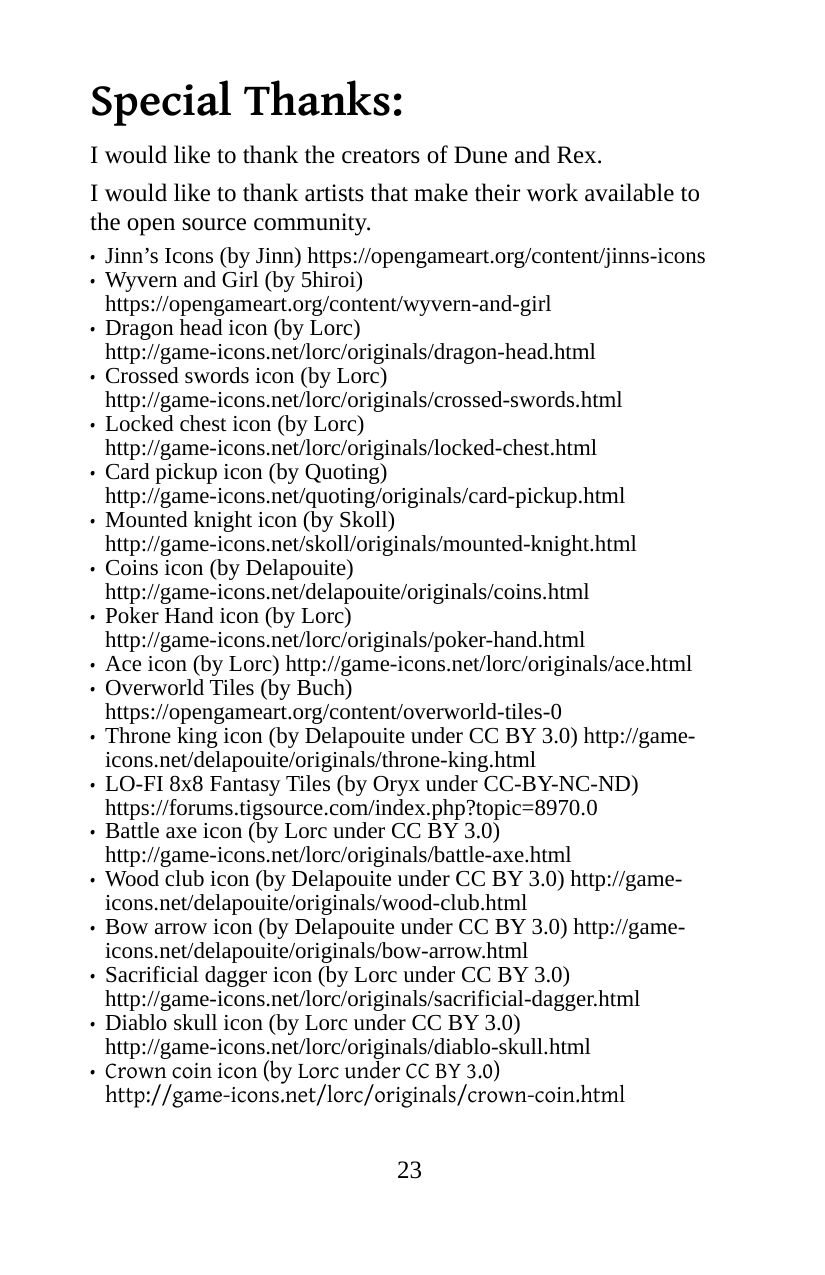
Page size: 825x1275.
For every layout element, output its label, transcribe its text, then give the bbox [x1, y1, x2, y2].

list Card pickup icon (by Quoting) http://game-icons.net/quoting/originals/card-pickup.html [90, 460, 735, 508]
list Coins icon (by Delapouite) http://game-icons.net/delapouite/originals/coins.html [90, 556, 735, 604]
list Crossed swords icon (by Lorc) http://game-icons.net/lorc/originals/crossed-swords.html [90, 364, 735, 412]
list Wyvern and Girl (by 5hiroi) https://opengameart.org/content/wyvern-and-girl [90, 269, 735, 317]
list Bow arrow icon (by Delapouite under CC BY 3.0) http://game-icons.net/delapouite/originals/bow-arrow.html [90, 916, 735, 963]
list Sacrificial dagger icon (by Lorc under CC BY 3.0) http://game-icons.net/lorc/originals/sacrificial-dagger.html [90, 963, 735, 1011]
text I would like to thank the creators of Dune and Rex. [90, 141, 735, 169]
list LO-FI 8x8 Fantasy Tiles (by Oryx under CC-BY-NC-ND) https://forums.tigsource.com/index.php?topic=8970.0 [90, 772, 735, 820]
list Dragon head icon (by Lorc) http://game-icons.net/lorc/originals/dragon-head.html [90, 317, 735, 364]
list Battle axe icon (by Lorc under CC BY 3.0) http://game-icons.net/lorc/originals/battle-axe.html [90, 820, 735, 868]
list Ace icon (by Lorc) http://game-icons.net/lorc/originals/ace.html [90, 652, 735, 676]
list Locked chest icon (by Lorc) http://game-icons.net/lorc/originals/locked-chest.html [90, 412, 735, 460]
list Mounted knight icon (by Skoll) http://game-icons.net/skoll/originals/mounted-knight.html [90, 508, 735, 556]
list Jinn’s Icons (by Jinn) https://opengameart.org/content/jinns-icons [90, 245, 735, 269]
list Poker Hand icon (by Lorc) http://game-icons.net/lorc/originals/poker-hand.html [90, 604, 735, 652]
list Throne king icon (by Delapouite under CC BY 3.0) http://game-icons.net/delapouite/originals/throne-king.html [90, 724, 735, 772]
list Overworld Tiles (by Buch) https://opengameart.org/content/overworld-tiles-0 [90, 676, 735, 724]
list Wood club icon (by Delapouite under CC BY 3.0) http://game-icons.net/delapouite/originals/wood-club.html [90, 868, 735, 916]
text I would like to thank artists that make their work available to the open source community. [90, 178, 735, 236]
list Diablo skull icon (by Lorc under CC BY 3.0) http://game-icons.net/lorc/originals/diablo-skull.html [90, 1011, 735, 1059]
subtitle Special Thanks: [90, 75, 735, 128]
list Crown coin icon (by Lorc under CC BY 3.0) http://game-icons.net/lorc/originals/crown-coin.html [90, 1059, 735, 1107]
